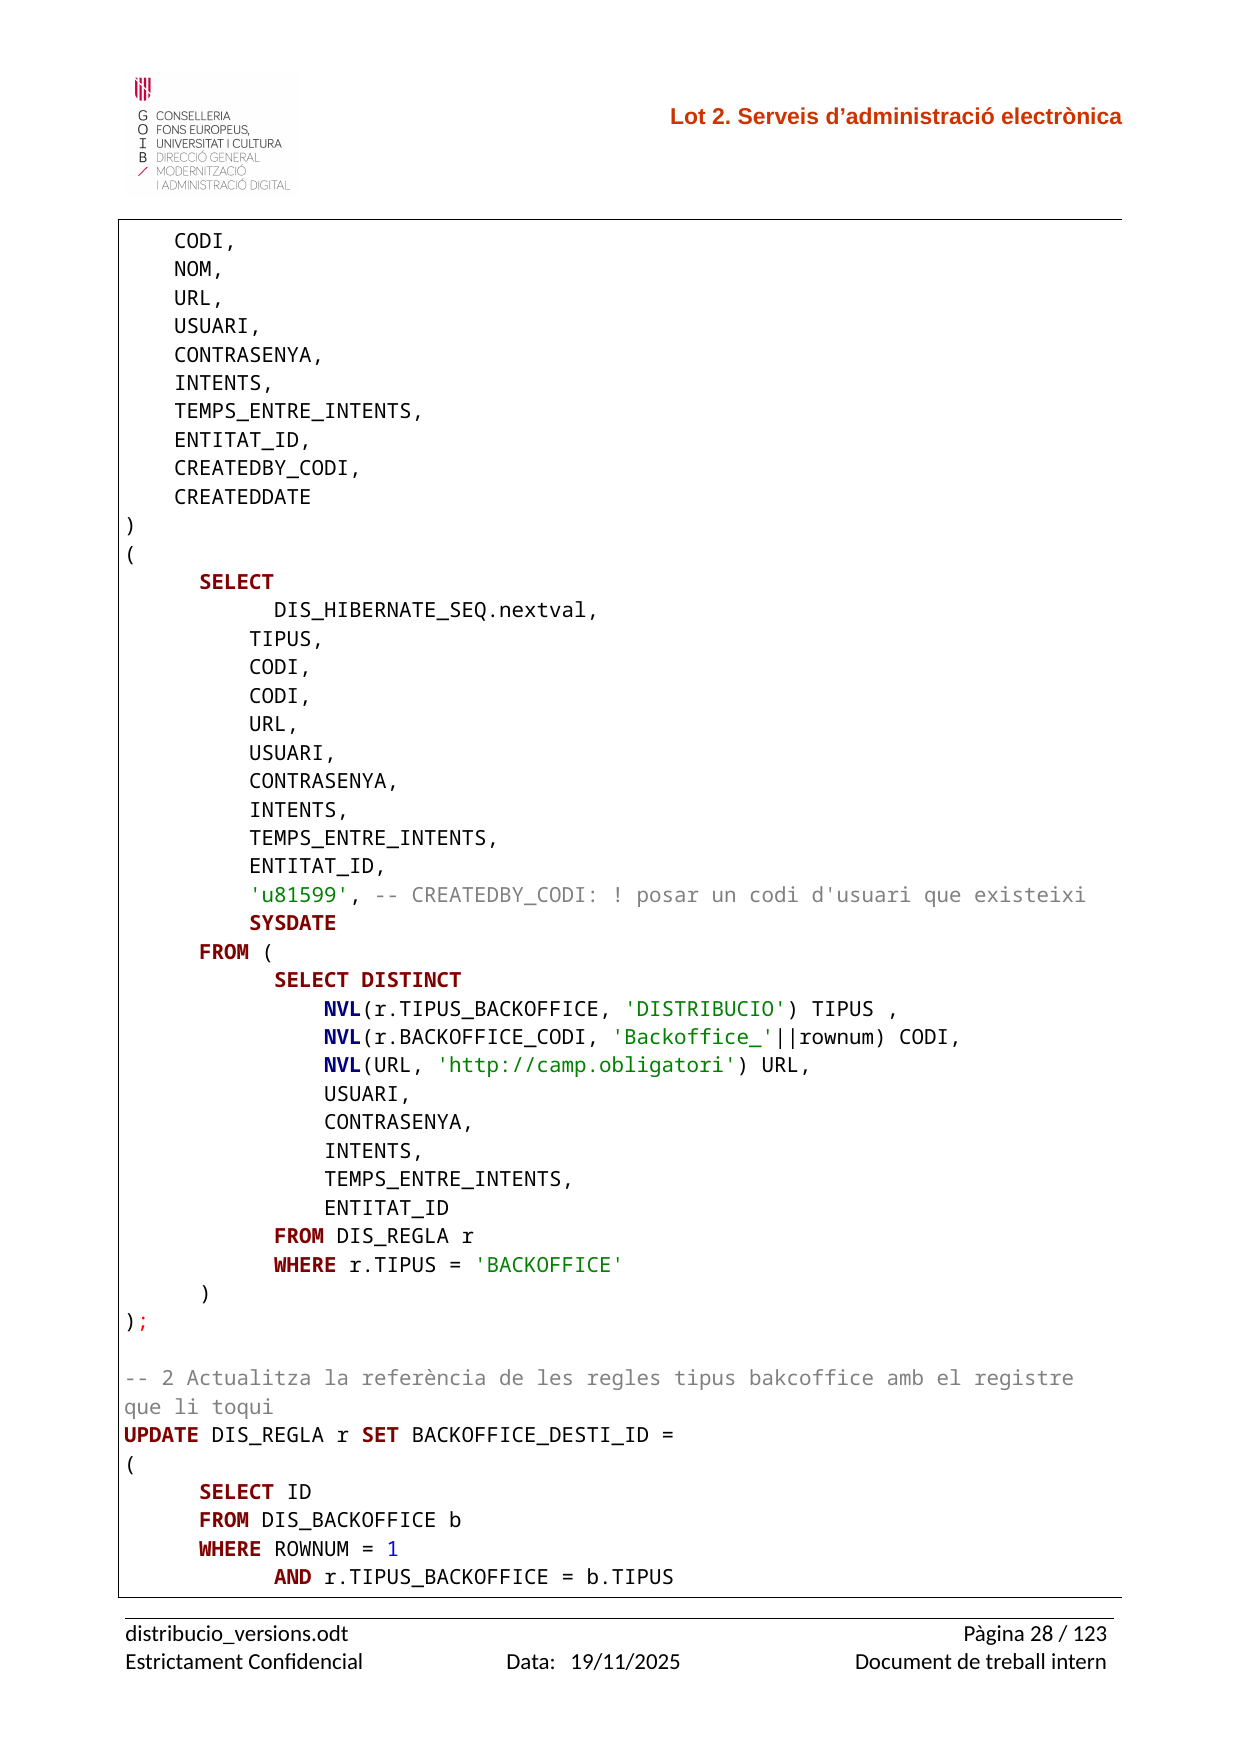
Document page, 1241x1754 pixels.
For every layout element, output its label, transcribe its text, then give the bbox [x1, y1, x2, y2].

picture [126, 70, 299, 197]
table_header CODI, NOM, URL, USUARI, CONTRASENYA, INTENTS, TEMPS_ENTRE_INTENTS, ENTITAT_ID, CREATEDBY_CODI, CREATEDDATE ) ( SELECT DIS_HIBERNATE_SEQ.nextval, TIPUS, CODI, CODI, URL, USUARI, CONTRASENYA, INTENTS, TEMPS_ENTRE_INTENTS, ENTITAT_ID, 'u81599', -- CREATEDBY_CODI: ! posar un codi d'usuari que existeixi SYSDATE FROM ( SELECT DISTINCT NVL(r.TIPUS_BACKOFFICE, 'DISTRIBUCIO') TIPUS , NVL(r.BACKOFFICE_CODI, 'Backoffice_'||rownum) CODI, NVL(URL, 'http://camp.obligatori') URL, USUARI, CONTRASENYA, INTENTS, TEMPS_ENTRE_INTENTS, ENTITAT_ID FROM DIS_REGLA r WHERE r.TIPUS = 'BACKOFFICE' ) ); -- 2 Actualitza la referència de les regles tipus bakcoffice amb el registre que li toqui UPDATE DIS_REGLA r SET BACKOFFICE_DESTI_ID = ( SELECT ID FROM DIS_BACKOFFICE b WHERE ROWNUM = 1 AND r.TIPUS_BACKOFFICE = b.TIPUS [119, 220, 1122, 1597]
